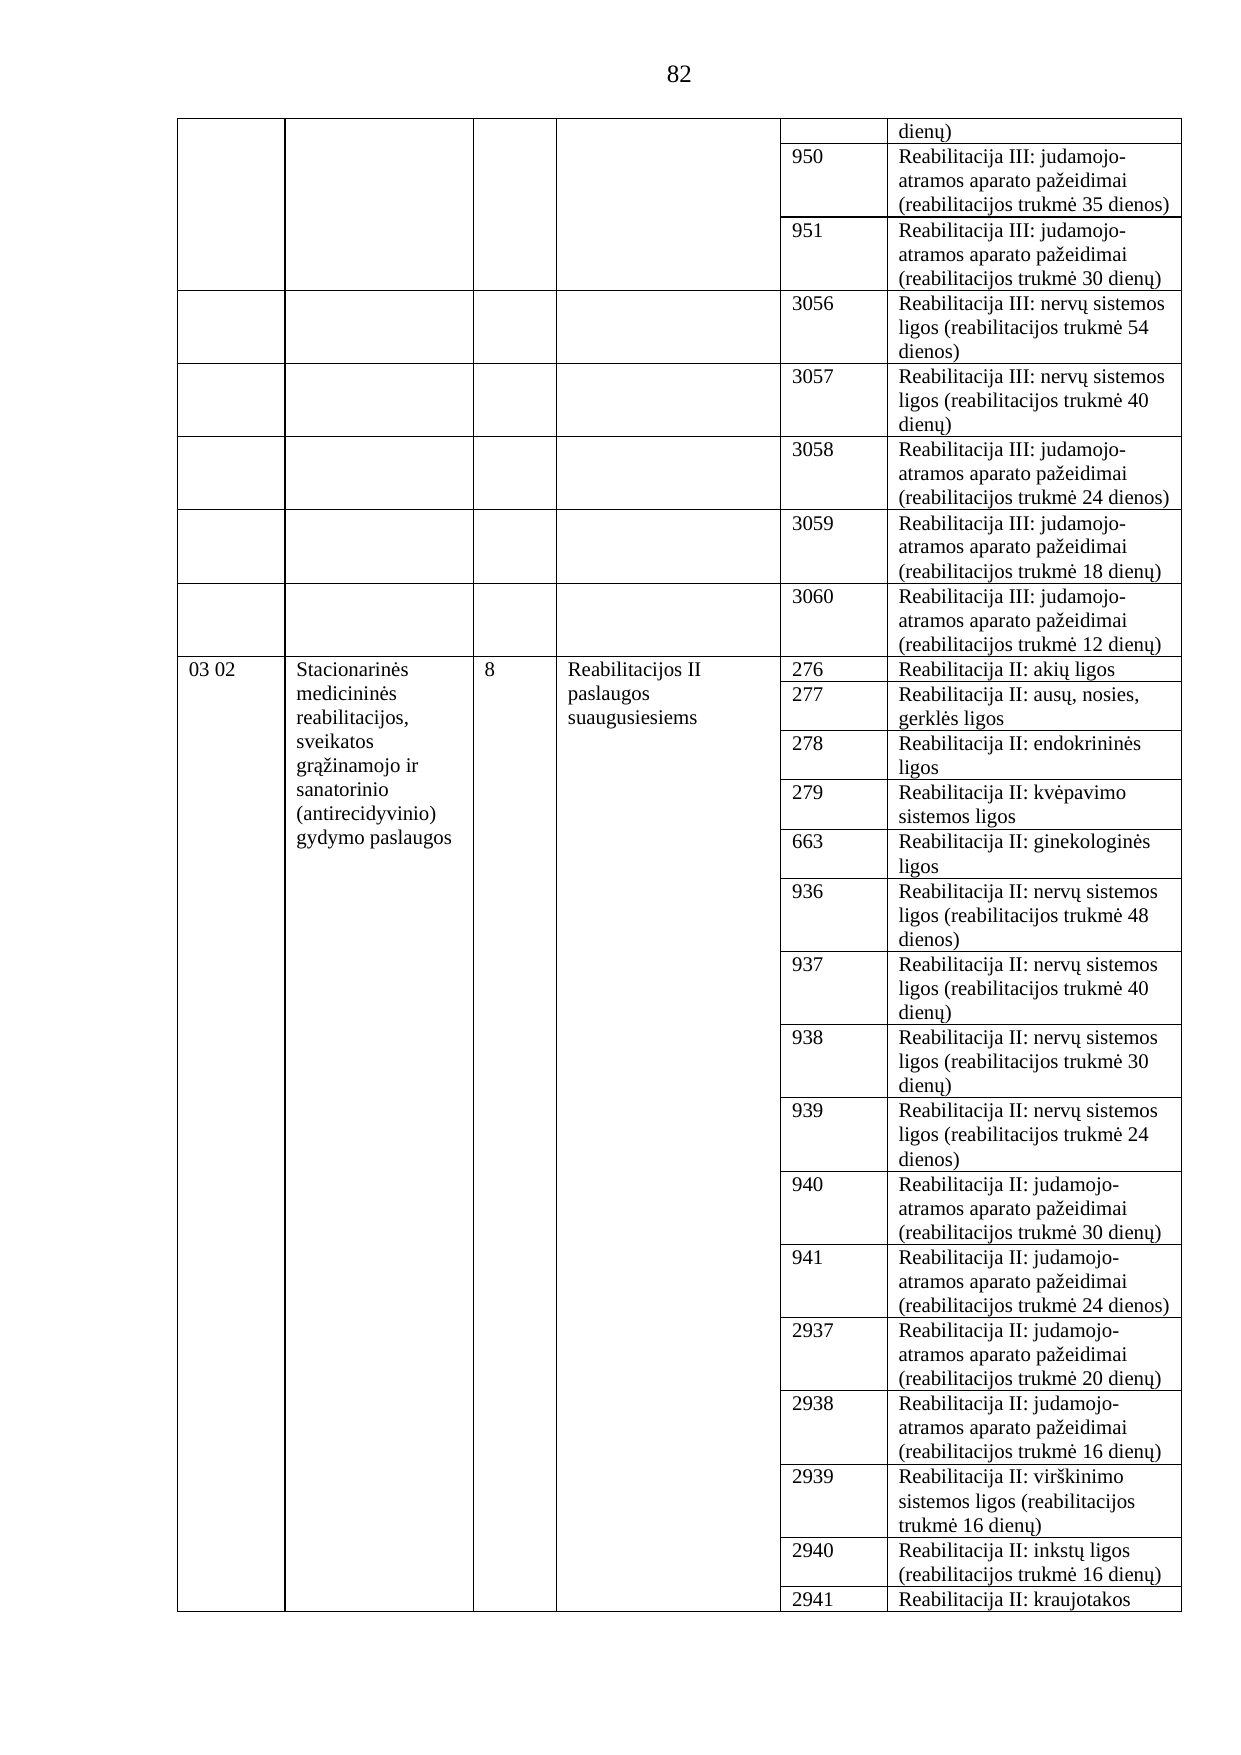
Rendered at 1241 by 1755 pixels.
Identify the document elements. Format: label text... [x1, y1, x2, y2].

table_cell Reabilitacija III: judamojo-atramos aparato pažeidimai (reabilitacijos trukmė 30 dienų) [888, 218, 1181, 290]
table_cell [286, 437, 473, 509]
table_cell [286, 584, 473, 656]
table_cell [557, 291, 780, 363]
table_cell [474, 119, 556, 290]
table_cell [474, 364, 556, 436]
table_cell 663 [781, 830, 887, 878]
table_cell [557, 364, 780, 436]
table_cell [178, 437, 284, 509]
table_cell [286, 119, 473, 290]
table_cell 276 [781, 657, 887, 681]
table_cell [474, 291, 556, 363]
table_cell 951 [781, 218, 887, 290]
table_cell Reabilitacija II: kraujotakos [888, 1587, 1181, 1611]
table_cell 278 [781, 731, 887, 779]
table_cell 2940 [781, 1538, 887, 1586]
table_cell [474, 510, 556, 583]
table_cell 2938 [781, 1391, 887, 1463]
table_cell Reabilitacija II: kvėpavimo sistemos ligos [888, 780, 1181, 828]
table_cell Reabilitacija II: judamojo-atramos aparato pažeidimai (reabilitacijos trukmė 30 dienų) [888, 1172, 1181, 1244]
table_cell 940 [781, 1172, 887, 1244]
table_cell Reabilitacija II: nervų sistemos ligos (reabilitacijos trukmė 24 dienos) [888, 1098, 1181, 1171]
table_cell 2941 [781, 1587, 887, 1611]
table_cell 941 [781, 1245, 887, 1317]
table_cell 936 [781, 879, 887, 951]
table_cell 277 [781, 682, 887, 730]
table_cell Reabilitacija III: nervų sistemos ligos (reabilitacijos trukmė 40 dienų) [888, 364, 1181, 436]
table_cell Reabilitacija II: virškinimo sistemos ligos (reabilitacijos trukmė 16 dienų) [888, 1465, 1181, 1537]
table_cell [557, 119, 780, 290]
table_cell 3058 [781, 437, 887, 509]
table_cell Reabilitacija II: judamojo-atramos aparato pažeidimai (reabilitacijos trukmė 20 dienų) [888, 1318, 1181, 1390]
table_cell dienų) [888, 119, 1181, 143]
table_cell Stacionarinės medicininės reabilitacijos, sveikatos grąžinamojo ir sanatorinio (antirecidyvinio) gydymo paslaugos [286, 657, 473, 1611]
table_cell Reabilitacija II: ginekologinės ligos [888, 830, 1181, 878]
table_cell 3059 [781, 510, 887, 583]
table_cell 279 [781, 780, 887, 828]
table_cell [286, 510, 473, 583]
table_cell 2939 [781, 1465, 887, 1537]
table_cell 3057 [781, 364, 887, 436]
table_cell [557, 437, 780, 509]
table_cell Reabilitacija II: akių ligos [888, 657, 1181, 681]
table_cell Reabilitacija II: nervų sistemos ligos (reabilitacijos trukmė 48 dienos) [888, 879, 1181, 951]
table_cell Reabilitacija III: judamojo-atramos aparato pažeidimai (reabilitacijos trukmė 24 dienos) [888, 437, 1181, 509]
table_cell 938 [781, 1025, 887, 1097]
table_cell Reabilitacija III: judamojo-atramos aparato pažeidimai (reabilitacijos trukmė 12 dienų) [888, 584, 1181, 656]
table_cell 3056 [781, 291, 887, 363]
table_cell 8 [474, 657, 556, 1611]
table_cell Reabilitacija II: nervų sistemos ligos (reabilitacijos trukmė 40 dienų) [888, 952, 1181, 1024]
table_cell Reabilitacija III: judamojo-atramos aparato pažeidimai (reabilitacijos trukmė 18 dienų) [888, 510, 1181, 583]
table_cell Reabilitacija II: nervų sistemos ligos (reabilitacijos trukmė 30 dienų) [888, 1025, 1181, 1097]
table_cell [286, 364, 473, 436]
table_cell [557, 510, 780, 583]
table_cell [474, 437, 556, 509]
table_cell Reabilitacija III: nervų sistemos ligos (reabilitacijos trukmė 54 dienos) [888, 291, 1181, 363]
table_cell [178, 291, 284, 363]
table_cell Reabilitacija II: ausų, nosies, gerklės ligos [888, 682, 1181, 730]
table_cell [178, 364, 284, 436]
table_cell [178, 584, 284, 656]
table_cell 939 [781, 1098, 887, 1171]
table_cell 03 02 [178, 657, 284, 1611]
table_cell Reabilitacija II: judamojo-atramos aparato pažeidimai (reabilitacijos trukmė 24 dienos) [888, 1245, 1181, 1317]
table_cell Reabilitacija III: judamojo-atramos aparato pažeidimai (reabilitacijos trukmė 35 dienos) [888, 144, 1181, 216]
table_cell Reabilitacija II: judamojo-atramos aparato pažeidimai (reabilitacijos trukmė 16 dienų) [888, 1391, 1181, 1463]
table_cell 937 [781, 952, 887, 1024]
table_cell [781, 119, 887, 143]
table_cell 950 [781, 144, 887, 216]
table_cell [474, 584, 556, 656]
table_cell 2937 [781, 1318, 887, 1390]
table_cell Reabilitacija II: inkstų ligos (reabilitacijos trukmė 16 dienų) [888, 1538, 1181, 1586]
table_cell [286, 291, 473, 363]
table_cell [178, 119, 284, 290]
table_cell 3060 [781, 584, 887, 656]
table_cell [557, 584, 780, 656]
table_cell Reabilitacija II: endokrininės ligos [888, 731, 1181, 779]
table_cell [178, 510, 284, 583]
table_cell Reabilitacijos II paslaugos suaugusiesiems [557, 657, 780, 1611]
